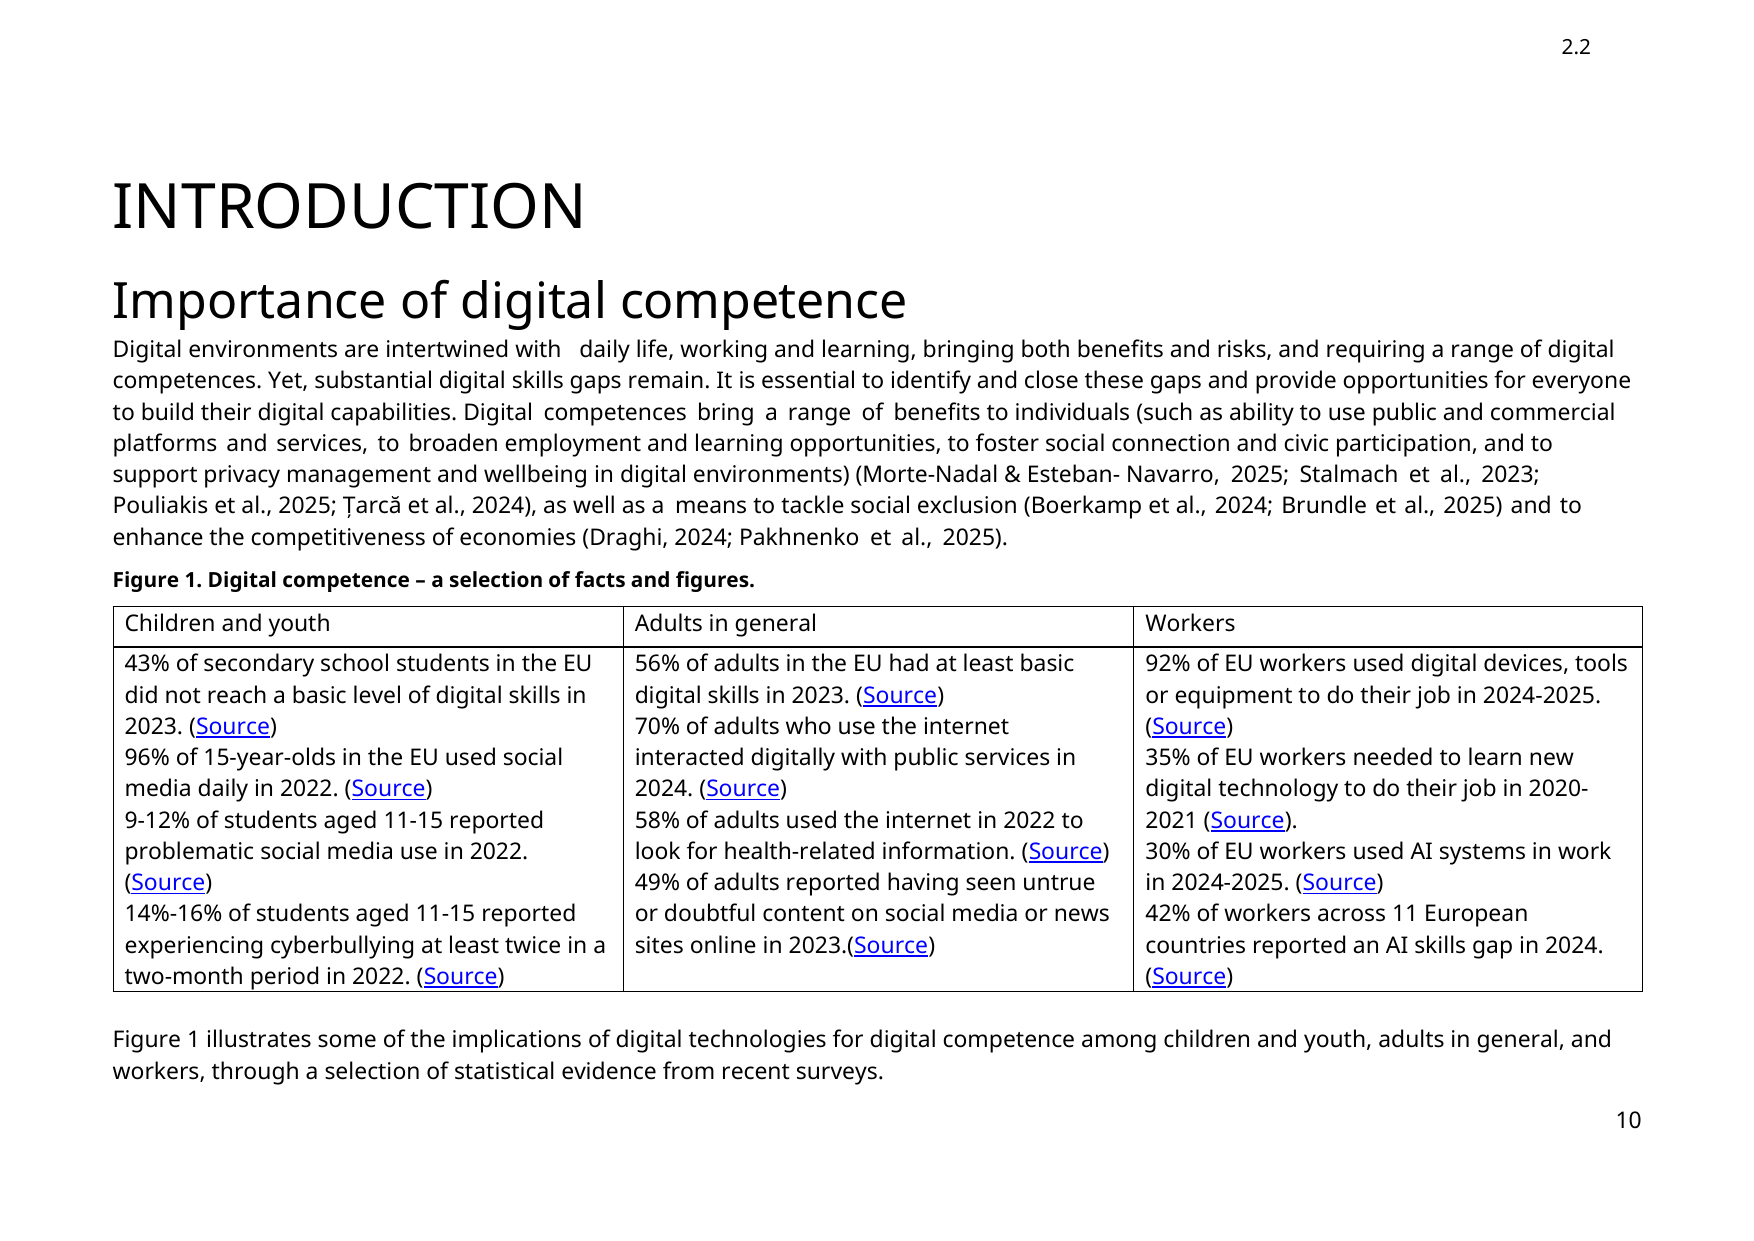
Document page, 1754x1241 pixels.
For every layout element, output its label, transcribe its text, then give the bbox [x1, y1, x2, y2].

text Figure 1 illustrates some of the implications of digital technologies for digital competence among children and youth, adults in general, and workers, through a selection of statistical evidence from recent surveys. [112, 1023, 1641, 1086]
table_header Workers [1134, 607, 1642, 646]
table_header Adults in general [624, 607, 1133, 646]
text Figure 1. Digital competence – a selection of facts and figures. [112, 566, 1641, 594]
table_cell 56% of adults in the EU had at least basic digital skills in 2023. (Source) 70% of adults who use the internet interacted digitally with public services in 2024. (Source) 58% of adults used the internet in 2022 to look for health-related information. (Source) 49% of adults reported having seen untrue or doubtful content on social media or news sites online in 2023.(Source) [624, 648, 1133, 991]
subtitle Importance of digital competence [112, 265, 1641, 333]
text Digital environments are intertwined with daily life, working and learning, bringing both benefits and risks, and requiring a range of digital competences. Yet, substantial digital skills gaps remain. It is essential to identify and close these gaps and provide opportunities for everyone to build their digital capabilities. Digital competences bring a range of benefits to individuals (such as ability to use public and commercial platforms and services, to broaden employment and learning opportunities, to foster social connection and civic participation, and to support privacy management and wellbeing in digital environments) (Morte-Nadal & Esteban- Navarro, 2025; Stalmach et al., 2023; Pouliakis et al., 2025; Țarcă et al., 2024), as well as a means to tackle social exclusion (Boerkamp et al., 2024; Brundle et al., 2025) and to enhance the competitiveness of economies (Draghi, 2024; Pakhnenko et al., 2025). [112, 333, 1641, 552]
subtitle INTRODUCTION [112, 162, 1641, 247]
table_cell 92% of EU workers used digital devices, tools or equipment to do their job in 2024-2025. (Source) 35% of EU workers needed to learn new digital technology to do their job in 2020-2021 (Source). 30% of EU workers used AI systems in work in 2024-2025. (Source) 42% of workers across 11 European countries reported an AI skills gap in 2024. (Source) [1134, 648, 1642, 991]
table_header Children and youth [114, 607, 623, 646]
table_cell 43% of secondary school students in the EU did not reach a basic level of digital skills in 2023. (Source) 96% of 15-year-olds in the EU used social media daily in 2022. (Source) 9-12% of students aged 11-15 reported problematic social media use in 2022. (Source) 14%-16% of students aged 11-15 reported experiencing cyberbullying at least twice in a two-month period in 2022. (Source) [114, 648, 623, 991]
